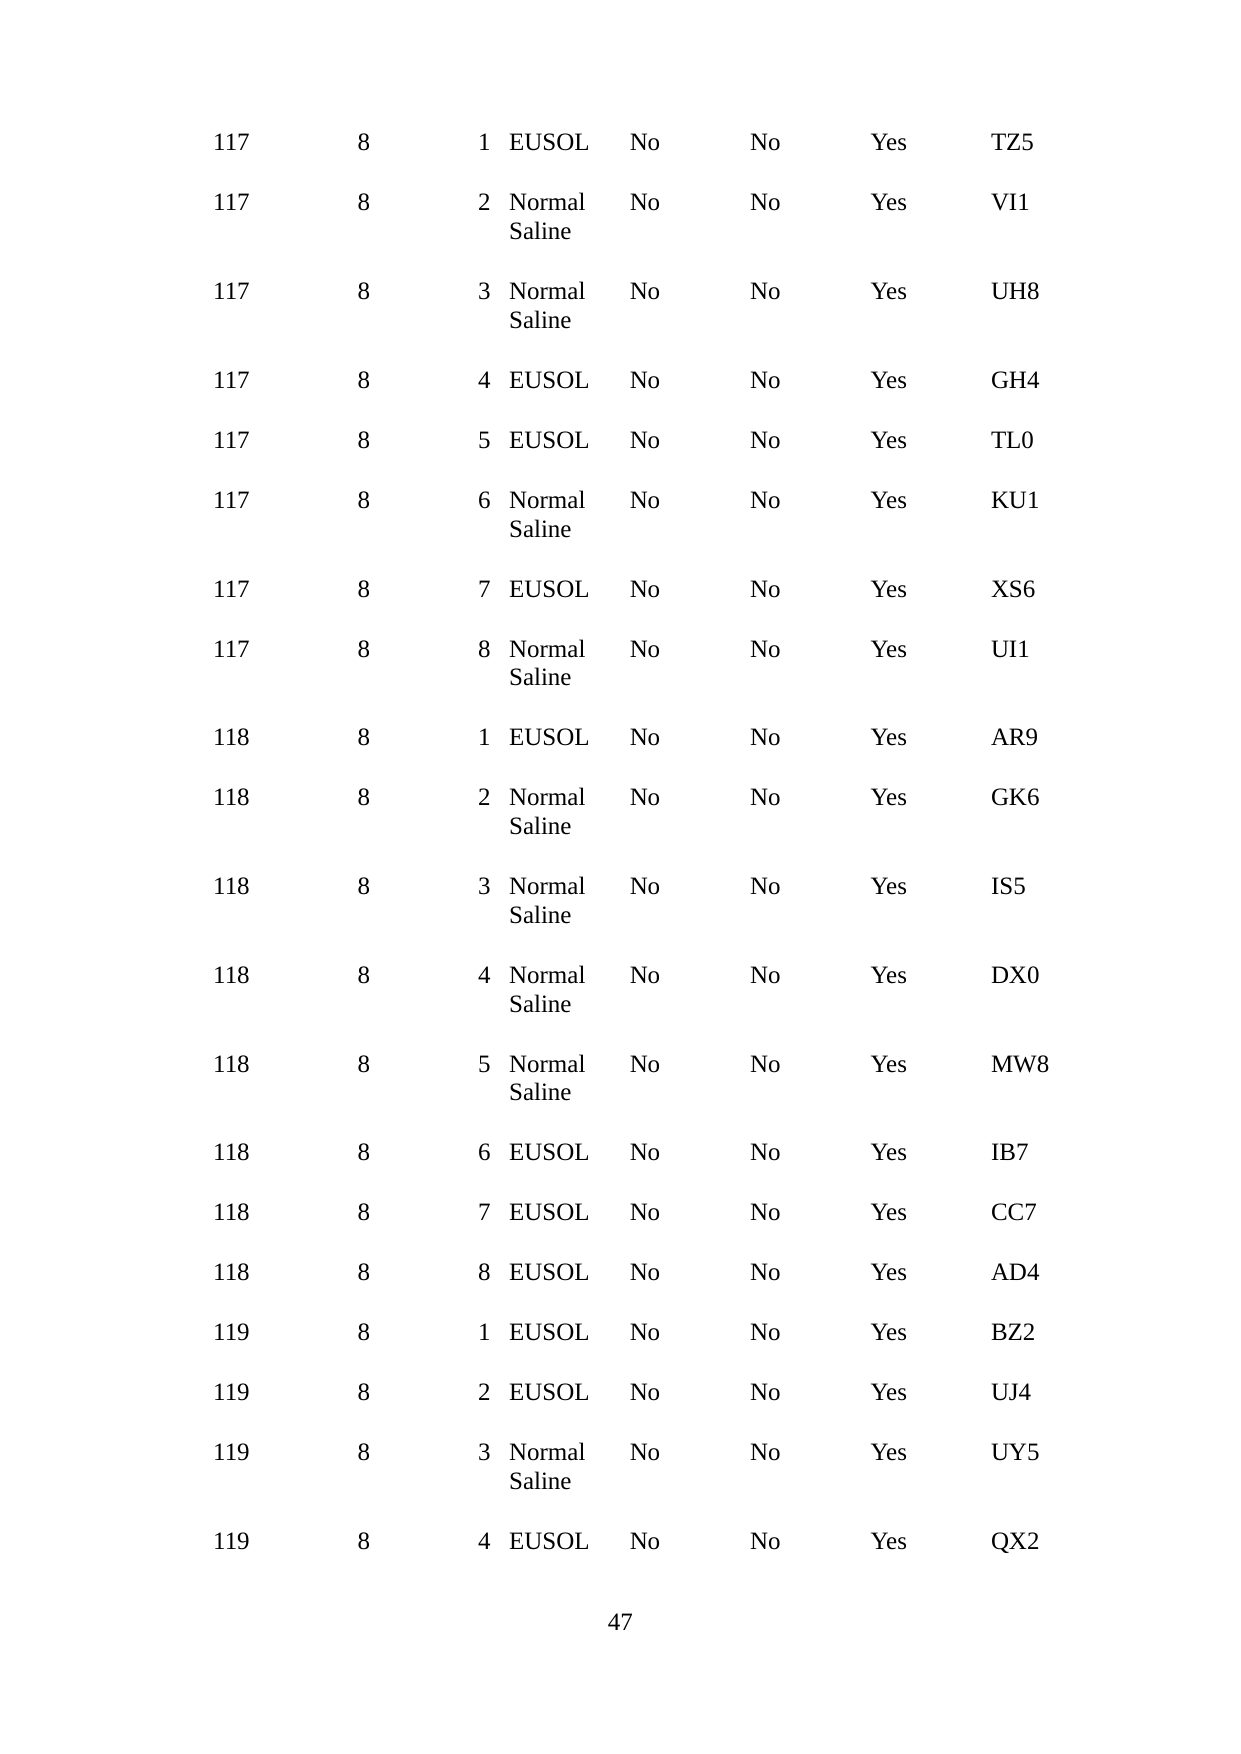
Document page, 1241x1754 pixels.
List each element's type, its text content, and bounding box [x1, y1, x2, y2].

table_cell Yes [861, 1517, 981, 1577]
table_cell No [620, 1128, 741, 1188]
table_cell Normal Saline [500, 267, 620, 356]
table_cell No [620, 1039, 741, 1128]
table_cell EUSOL [500, 1128, 620, 1188]
table_cell 117 [138, 476, 259, 564]
table_cell 4 [379, 1517, 499, 1577]
table_cell Yes [861, 267, 981, 356]
table_cell 118 [138, 862, 259, 951]
table_cell QX2 [981, 1517, 1102, 1577]
table_cell 8 [259, 476, 379, 564]
table_cell No [741, 476, 861, 564]
table_cell 8 [259, 862, 379, 951]
table_cell 8 [259, 713, 379, 773]
table_cell No [620, 476, 741, 564]
table_cell 117 [138, 416, 259, 476]
table_cell 2 [379, 773, 499, 862]
table_cell Yes [861, 564, 981, 624]
table_cell Yes [861, 1428, 981, 1517]
table_cell No [741, 416, 861, 476]
table_cell 8 [259, 267, 379, 356]
table_cell EUSOL [500, 356, 620, 416]
table_cell 1 [379, 1308, 499, 1368]
table_cell GH4 [981, 356, 1102, 416]
table_cell EUSOL [500, 564, 620, 624]
table_cell 117 [138, 356, 259, 416]
table_cell 119 [138, 1517, 259, 1577]
table_cell 8 [259, 951, 379, 1039]
table_cell Yes [861, 1368, 981, 1428]
table_cell Yes [861, 1308, 981, 1368]
table_cell No [620, 1428, 741, 1517]
table_cell No [620, 773, 741, 862]
table_cell UY5 [981, 1428, 1102, 1517]
table_cell No [620, 178, 741, 267]
table_cell 118 [138, 1188, 259, 1248]
table_cell Yes [861, 178, 981, 267]
table_cell No [620, 1248, 741, 1308]
table_cell No [620, 624, 741, 713]
table_cell EUSOL [500, 1248, 620, 1308]
table_cell Normal Saline [500, 951, 620, 1039]
table_cell No [620, 1308, 741, 1368]
table_cell 8 [259, 178, 379, 267]
table_cell 118 [138, 1128, 259, 1188]
table_cell Normal Saline [500, 1428, 620, 1517]
table_cell No [741, 118, 861, 178]
table_cell 117 [138, 178, 259, 267]
table_cell Normal Saline [500, 178, 620, 267]
table_cell No [741, 1368, 861, 1428]
table_cell 3 [379, 267, 499, 356]
table_cell AD4 [981, 1248, 1102, 1308]
table_cell No [620, 1368, 741, 1428]
table_cell No [741, 862, 861, 951]
table_cell 8 [259, 1248, 379, 1308]
table_cell 118 [138, 951, 259, 1039]
table_cell 8 [259, 1308, 379, 1368]
table_cell No [620, 713, 741, 773]
table_cell No [741, 951, 861, 1039]
table_cell Yes [861, 416, 981, 476]
table_cell 117 [138, 267, 259, 356]
table_cell IB7 [981, 1128, 1102, 1188]
table_cell BZ2 [981, 1308, 1102, 1368]
table_cell 6 [379, 1128, 499, 1188]
table_cell 119 [138, 1428, 259, 1517]
table_cell Yes [861, 1128, 981, 1188]
table_cell Normal Saline [500, 624, 620, 713]
table_cell EUSOL [500, 1188, 620, 1248]
table_cell 8 [259, 416, 379, 476]
table_cell MW8 [981, 1039, 1102, 1128]
table_cell 118 [138, 1039, 259, 1128]
table_cell 7 [379, 1188, 499, 1248]
table_cell 117 [138, 564, 259, 624]
table_cell 5 [379, 1039, 499, 1128]
table_cell 8 [379, 624, 499, 713]
table_cell No [741, 564, 861, 624]
table_cell No [620, 118, 741, 178]
table_cell No [741, 356, 861, 416]
table_cell No [741, 178, 861, 267]
table_cell Normal Saline [500, 773, 620, 862]
table_cell KU1 [981, 476, 1102, 564]
table_cell 8 [259, 1039, 379, 1128]
table_cell No [741, 624, 861, 713]
table_cell No [620, 862, 741, 951]
table_cell XS6 [981, 564, 1102, 624]
table_cell No [620, 564, 741, 624]
table_cell 1 [379, 118, 499, 178]
table_cell 8 [259, 1128, 379, 1188]
table_cell No [620, 951, 741, 1039]
table_cell No [620, 1517, 741, 1577]
table_cell No [741, 1248, 861, 1308]
table_cell 119 [138, 1368, 259, 1428]
table_cell 119 [138, 1308, 259, 1368]
table_cell EUSOL [500, 1368, 620, 1428]
table_cell 118 [138, 713, 259, 773]
table_cell EUSOL [500, 1517, 620, 1577]
table_cell 3 [379, 1428, 499, 1517]
table_cell 8 [259, 564, 379, 624]
table_cell UJ4 [981, 1368, 1102, 1428]
table_cell No [620, 1188, 741, 1248]
table_cell Yes [861, 773, 981, 862]
table_cell CC7 [981, 1188, 1102, 1248]
table_cell 118 [138, 1248, 259, 1308]
table_cell TL0 [981, 416, 1102, 476]
table_cell Yes [861, 118, 981, 178]
table_cell No [620, 416, 741, 476]
table_cell 8 [259, 773, 379, 862]
table_cell 5 [379, 416, 499, 476]
table_cell No [620, 267, 741, 356]
table_cell UH8 [981, 267, 1102, 356]
table_cell 117 [138, 118, 259, 178]
table_cell 118 [138, 773, 259, 862]
table_cell No [741, 1188, 861, 1248]
table_cell Normal Saline [500, 476, 620, 564]
table_cell EUSOL [500, 713, 620, 773]
table_cell No [741, 773, 861, 862]
table_cell No [741, 267, 861, 356]
table_cell No [741, 1039, 861, 1128]
table_cell No [741, 713, 861, 773]
table_cell 2 [379, 178, 499, 267]
table_cell No [741, 1128, 861, 1188]
table_cell IS5 [981, 862, 1102, 951]
table_cell No [741, 1428, 861, 1517]
table_cell Yes [861, 1188, 981, 1248]
table_cell Yes [861, 476, 981, 564]
table_cell 7 [379, 564, 499, 624]
table_cell 4 [379, 951, 499, 1039]
table_cell Yes [861, 1039, 981, 1128]
table_cell 2 [379, 1368, 499, 1428]
table_cell Yes [861, 356, 981, 416]
table_cell 4 [379, 356, 499, 416]
table_cell 117 [138, 624, 259, 713]
table_cell No [741, 1517, 861, 1577]
table_cell 8 [259, 1188, 379, 1248]
table_cell TZ5 [981, 118, 1102, 178]
table_cell Normal Saline [500, 862, 620, 951]
table_cell EUSOL [500, 118, 620, 178]
table_cell 6 [379, 476, 499, 564]
table_cell Yes [861, 713, 981, 773]
table_cell EUSOL [500, 1308, 620, 1368]
table_cell 8 [259, 1368, 379, 1428]
table_cell No [741, 1308, 861, 1368]
table_cell UI1 [981, 624, 1102, 713]
table_cell 8 [259, 624, 379, 713]
table_cell VI1 [981, 178, 1102, 267]
table_cell EUSOL [500, 416, 620, 476]
table_cell Yes [861, 951, 981, 1039]
table_cell Normal Saline [500, 1039, 620, 1128]
table_cell 8 [259, 1517, 379, 1577]
table_cell Yes [861, 1248, 981, 1308]
table_cell GK6 [981, 773, 1102, 862]
table_cell 8 [259, 1428, 379, 1517]
table_cell AR9 [981, 713, 1102, 773]
table_cell 3 [379, 862, 499, 951]
table_cell 8 [379, 1248, 499, 1308]
table_cell No [620, 356, 741, 416]
table_cell DX0 [981, 951, 1102, 1039]
table_cell 1 [379, 713, 499, 773]
table_cell Yes [861, 624, 981, 713]
table_cell 8 [259, 356, 379, 416]
table_cell Yes [861, 862, 981, 951]
table_cell 8 [259, 118, 379, 178]
